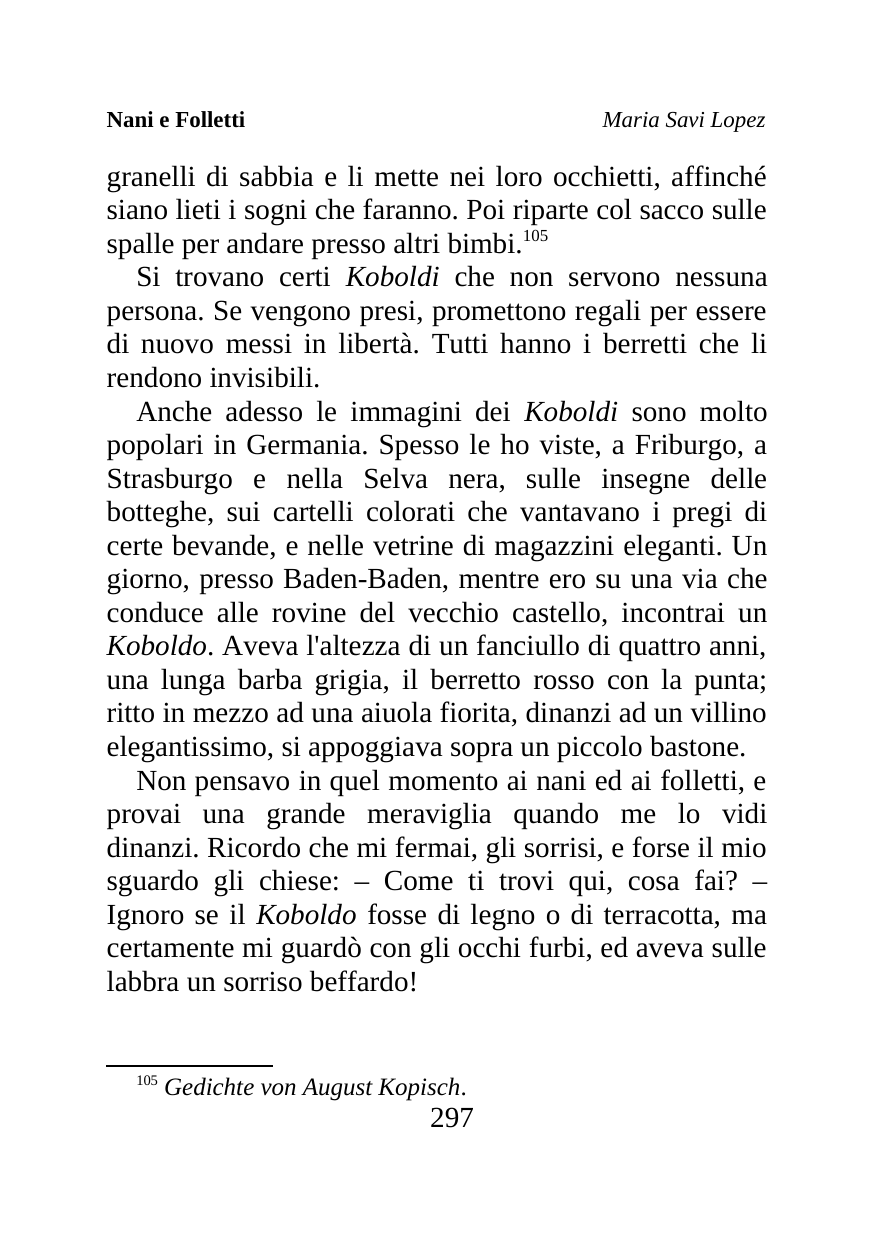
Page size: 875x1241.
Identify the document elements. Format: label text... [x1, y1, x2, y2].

text Si trovano certi Koboldi che non servono nessuna persona. Se vengono presi, promettono regali per essere di nuovo messi in libertà. Tutti hanno i berretti che li rendono invisibili. [106, 259, 768, 394]
text Non pensavo in quel momento ai nani ed ai folletti, e provai una grande meraviglia quando me lo vidi dinanzi. Ricordo che mi fermai, gli sorrisi, e forse il mio sguardo gli chiese: – Come ti trovi qui, cosa fai? – Ignoro se il Koboldo fosse di legno o di terracotta, ma certamente mi guardò con gli occhi furbi, ed aveva sulle labbra un sorriso beffardo! [106, 763, 768, 997]
text granelli di sabbia e li mette nei loro occhietti, affinché siano lieti i sogni che faranno. Poi riparte col sacco sulle spalle per andare presso altri bimbi. [106, 159, 768, 259]
text Gedichte von August Kopisch. [106, 1072, 768, 1100]
text Anche adesso le immagini dei Koboldi sono molto popolari in Germania. Spesso le ho viste, a Friburgo, a Strasburgo e nella Selva nera, sulle insegne delle botteghe, sui cartelli colorati che vantavano i pregi di certe bevande, e nelle vetrine di magazzini eleganti. Un giorno, presso Baden-Baden, mentre ero su una via che conduce alle rovine del vecchio castello, incontrai un Koboldo. Aveva l'altezza di un fanciullo di quattro anni, una lunga barba grigia, il berretto rosso con la punta; ritto in mezzo ad una aiuola fiorita, dinanzi ad un villino elegantissimo, si appoggiava sopra un piccolo bastone. [106, 394, 768, 763]
